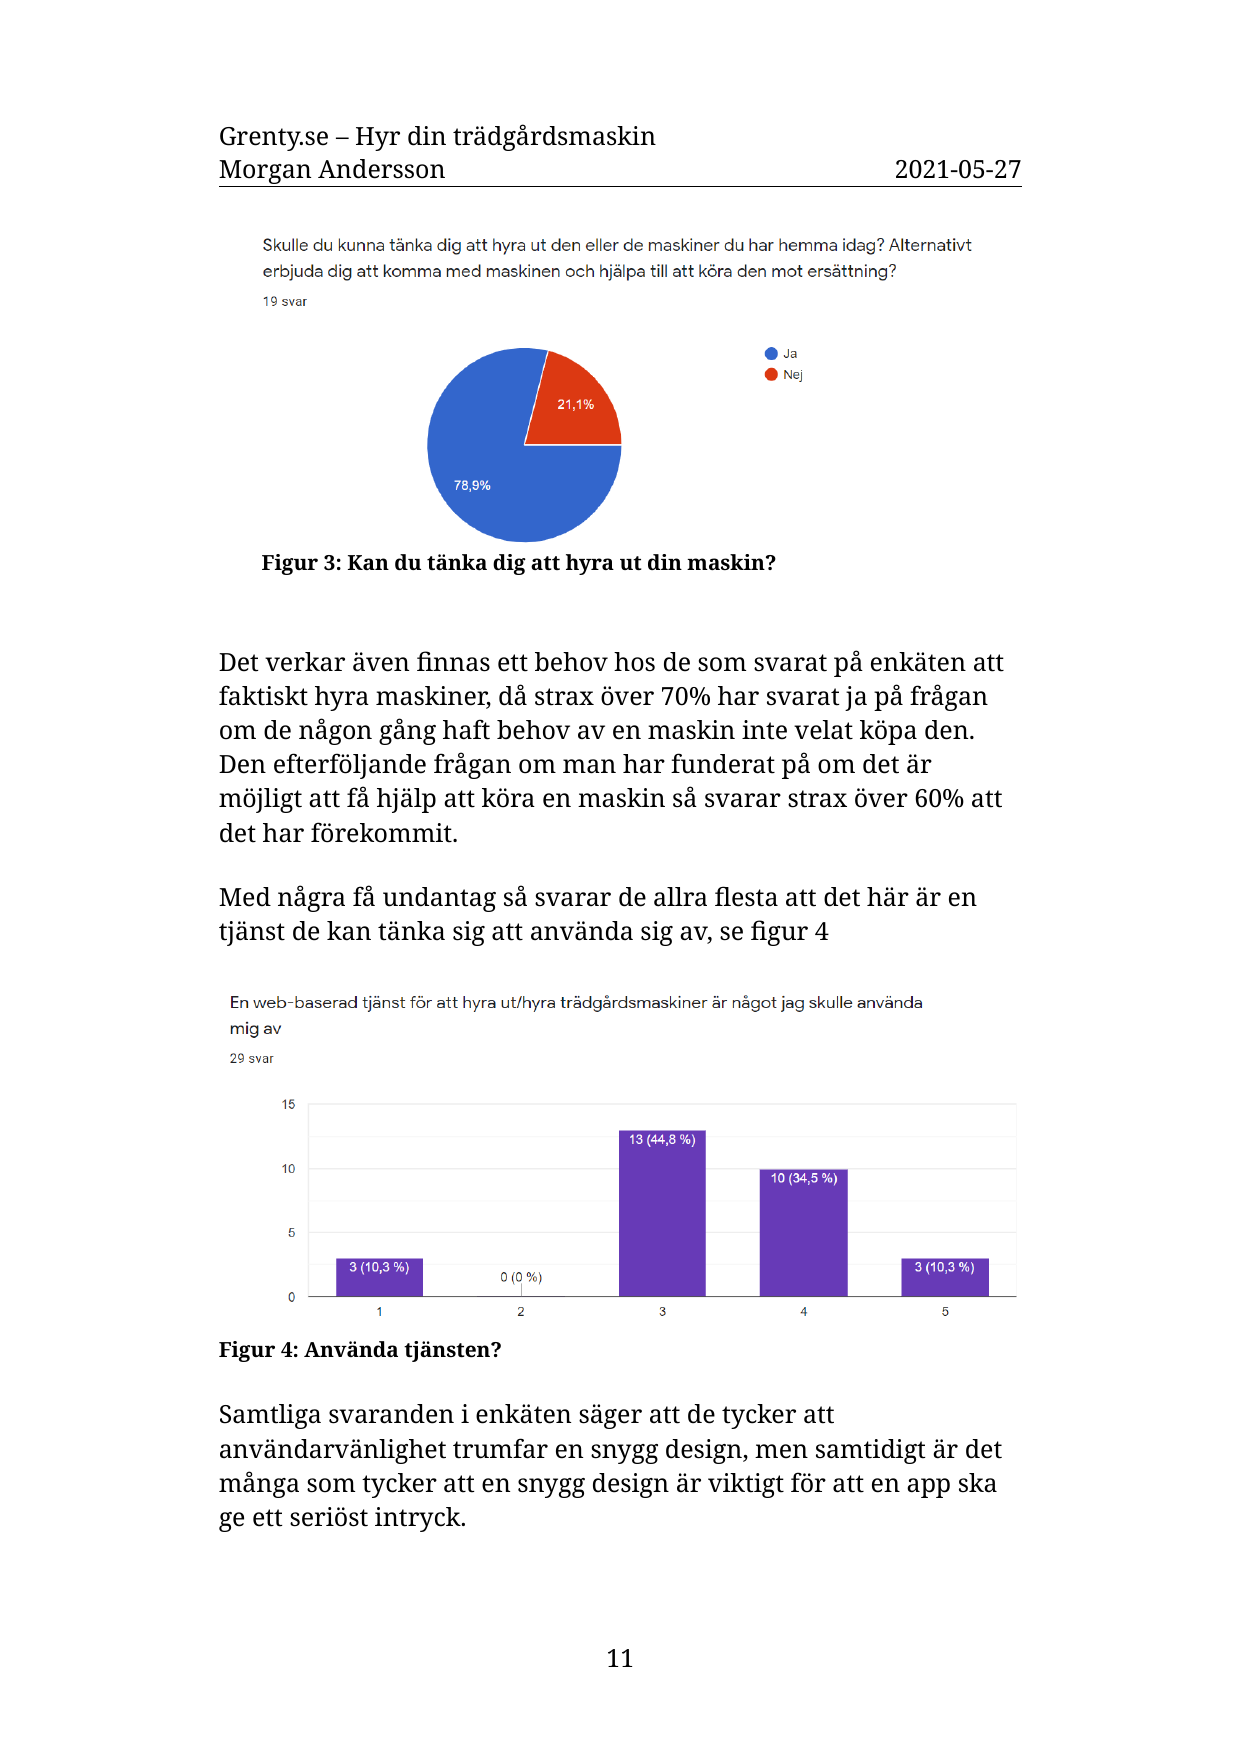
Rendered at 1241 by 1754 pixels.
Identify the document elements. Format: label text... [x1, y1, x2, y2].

picture [261, 228, 979, 549]
text Med några få undantag så svarar de allra flesta att det här är en tjänst de kan tänka sig att använda sig av, se figur 4 [218, 880, 1022, 948]
text Samtliga svaranden i enkäten säger att de tycker att användarvänlighet trumfar en snygg design, men samtidigt är det många som tycker att en snygg design är viktigt för att en app ska ge ett seriöst intryck. [218, 1363, 1022, 1533]
picture [218, 985, 1022, 1335]
text [218, 973, 1022, 985]
text Figur 4: Använda tjänsten? [218, 1335, 1022, 1363]
text Figur 3: Kan du tänka dig att hyra ut din maskin? [261, 549, 979, 577]
text Det verkar även finnas ett behov hos de som svarat på enkäten att faktiskt hyra maskiner, då strax över 70% har svarat ja på frågan om de någon gång haft behov av en maskin inte velat köpa den. Den efterföljande frågan om man har funderat på om det är möjligt att få hjälp att köra en maskin så svarar strax över 60% att det har förekommit. [218, 216, 1022, 849]
